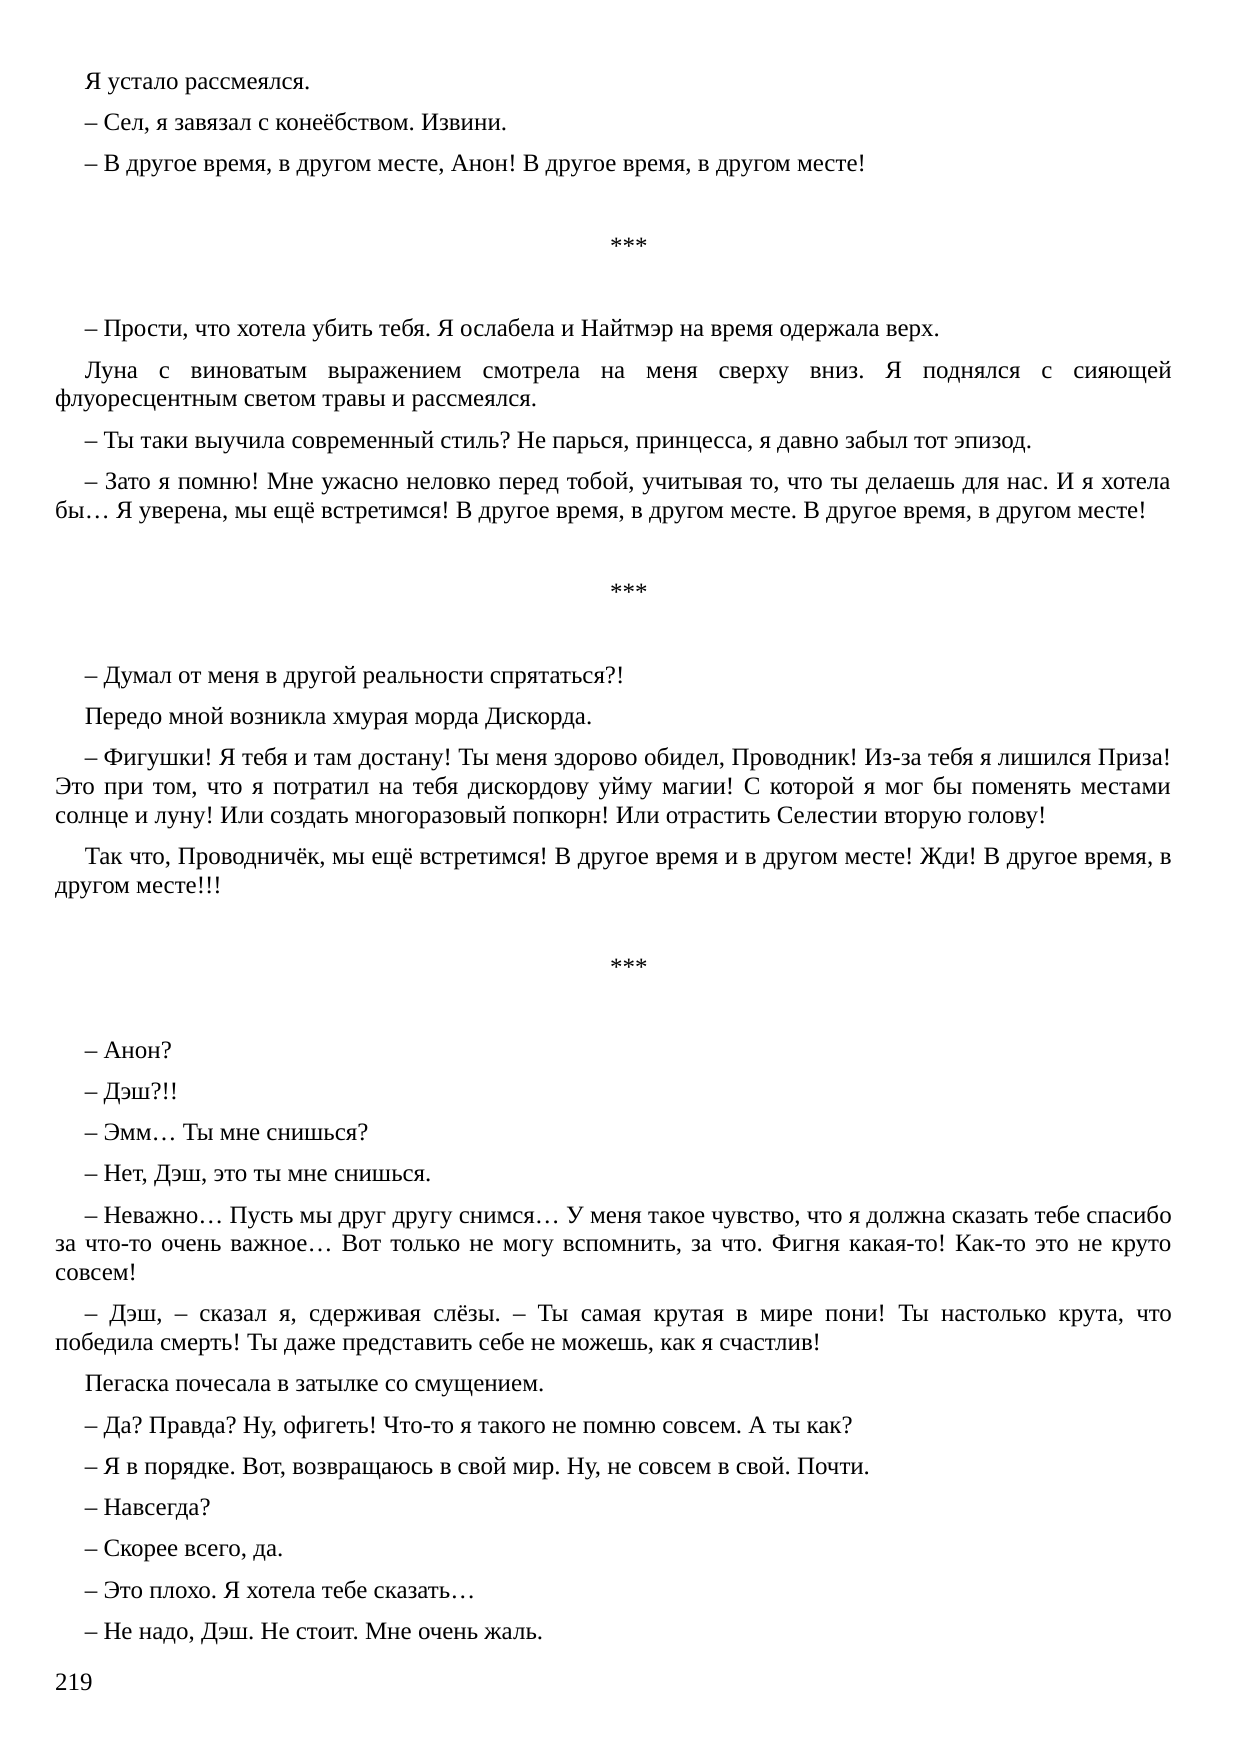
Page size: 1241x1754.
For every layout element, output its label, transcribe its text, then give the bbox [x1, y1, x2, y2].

text *** [55, 231, 1173, 260]
text Так что, Проводничёк, мы ещё встретимся! В другое время и в другом месте! Жди! В другое время, в другом месте!!! [55, 841, 1173, 898]
text – Да? Правда? Ну, офигеть! Что-то я такого не помню совсем. А ты как? [55, 1410, 1173, 1438]
text – Зато я помню! Мне ужасно неловко перед тобой, учитывая то, что ты делаешь для нас. И я хотела бы… Я уверена, мы ещё встретимся! В другое время, в другом месте. В другое время, в другом месте! [55, 466, 1173, 523]
text – Дэш?!! [55, 1076, 1173, 1105]
text Я устало рассмеялся. [55, 66, 1173, 95]
text – Сел, я завязал с конеёбством. Извини. [55, 107, 1173, 136]
text *** [55, 577, 1173, 606]
text – Дэш, – сказал я, сдерживая слёзы. – Ты самая крутая в мире пони! Ты настолько крута, что победила смерть! Ты даже представить себе не можешь, как я счастлив! [55, 1298, 1173, 1356]
text – Я в порядке. Вот, возвращаюсь в свой мир. Ну, не совсем в свой. Почти. [55, 1451, 1173, 1480]
text – Фигушки! Я тебя и там достану! Ты меня здорово обидел, Проводник! Из-за тебя я лишился Приза! Это при том, что я потратил на тебя дискордову уйму магии! С которой я мог бы поменять местами солнце и луну! Или создать многоразовый попкорн! Или отрастить Селестии вторую голову! [55, 742, 1173, 828]
text – Скорее всего, да. [55, 1533, 1173, 1562]
text Луна с виноватым выражением смотрела на меня сверху вниз. Я поднялся с сияющей флуоресцентным светом травы и рассмеялся. [55, 355, 1173, 412]
text Пегаска почесала в затылке со смущением. [55, 1368, 1173, 1397]
text – Ты таки выучила современный стиль? Не парься, принцесса, я давно забыл тот эпизод. [55, 425, 1173, 453]
text – Навсегда? [55, 1492, 1173, 1521]
text Передо мной возникла хмурая морда Дискорда. [55, 701, 1173, 730]
text – Прости, что хотела убить тебя. Я ослабела и Найтмэр на время одержала верх. [55, 313, 1173, 342]
text – Думал от меня в другой реальности спрятаться?! [55, 660, 1173, 688]
text – Не надо, Дэш. Не стоит. Мне очень жаль. [55, 1616, 1173, 1645]
text – Это плохо. Я хотела тебе сказать… [55, 1575, 1173, 1603]
text – Анон? [55, 1035, 1173, 1063]
text – Нет, Дэш, это ты мне снишься. [55, 1158, 1173, 1187]
text – Эмм… Ты мне снишься? [55, 1117, 1173, 1146]
text *** [55, 952, 1173, 981]
text – В другое время, в другом месте, Анон! В другое время, в другом месте! [55, 148, 1173, 177]
text – Неважно… Пусть мы друг другу снимся… У меня такое чувство, что я должна сказать тебе спасибо за что-то очень важное… Вот только не могу вспомнить, за что. Фигня какая-то! Как-то это не круто совсем! [55, 1200, 1173, 1286]
